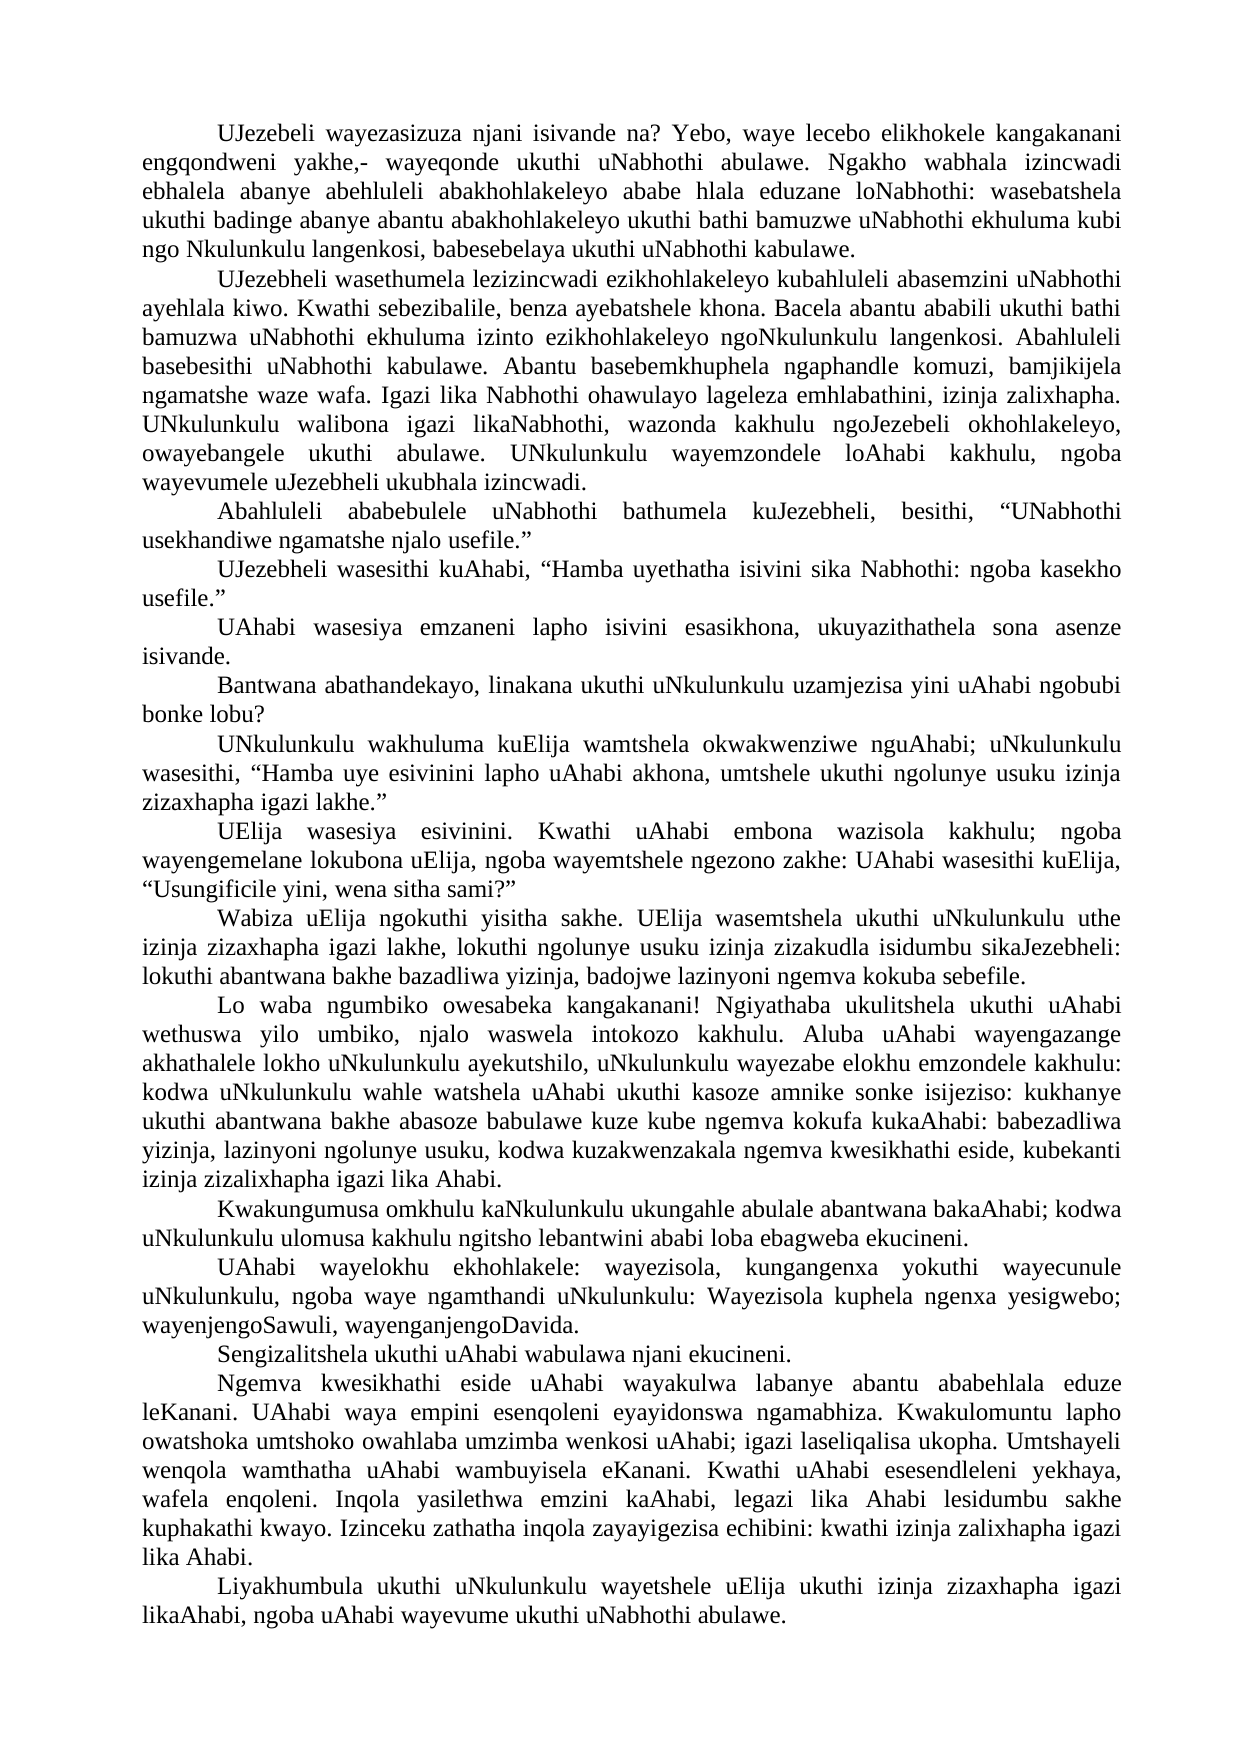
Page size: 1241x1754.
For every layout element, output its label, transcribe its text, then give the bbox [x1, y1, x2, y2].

text Ngemva kwesikhathi eside uAhabi wayakulwa labanye abantu ababehlala eduze leKanani. UAhabi waya empini esenqoleni eyayidonswa ngamabhiza. Kwakulomuntu lapho owatshoka umtshoko owahlaba umzimba wenkosi uAhabi; igazi laseliqalisa ukopha. Umtshayeli wenqola wamthatha uAhabi wambuyisela eKanani. Kwathi uAhabi esesendleleni yekhaya, wafela enqoleni. Inqola yasilethwa emzini kaAhabi, legazi lika Ahabi lesidumbu sakhe kuphakathi kwayo. Izinceku zathatha inqola zayayigezisa echibini: kwathi izinja zalixhapha igazi lika Ahabi. [142, 1368, 1122, 1571]
text UElija wasesiya esivinini. Kwathi uAhabi embona wazisola kakhulu; ngoba wayengemelane lokubona uElija, ngoba wayemtshele ngezono zakhe: UAhabi wasesithi kuElija, “Usungificile yini, wena sitha sami?” [142, 816, 1122, 903]
text Lo waba ngumbiko owesabeka kangakanani! Ngiyathaba ukulitshela ukuthi uAhabi wethuswa yilo umbiko, njalo waswela intokozo kakhulu. Aluba uAhabi wayengazange akhathalele lokho uNkulunkulu ayekutshilo, uNkulunkulu wayezabe elokhu emzondele kakhulu: kodwa uNkulunkulu wahle watshela uAhabi ukuthi kasoze amnike sonke isijeziso: kukhanye ukuthi abantwana bakhe abasoze babulawe kuze kube ngemva kokufa kukaAhabi: babezadliwa yizinja, lazinyoni ngolunye usuku, kodwa kuzakwenzakala ngemva kwesikhathi eside, kubekanti izinja zizalixhapha igazi lika Ahabi. [142, 990, 1122, 1193]
text Kwakungumusa omkhulu kaNkulunkulu ukungahle abulale abantwana bakaAhabi; kodwa uNkulunkulu ulomusa kakhulu ngitsho lebantwini ababi loba ebagweba ekucineni. [142, 1193, 1122, 1252]
text Bantwana abathandekayo, linakana ukuthi uNkulunkulu uzamjezisa yini uAhabi ngobubi bonke lobu? [142, 670, 1122, 728]
text UJezebeli wayezasizuza njani isivande na? Yebo, waye lecebo elikhokele kangakanani engqondweni yakhe,- wayeqonde ukuthi uNabhothi abulawe. Ngakho wabhala izincwadi ebhalela abanye abehluleli abakhohlakeleyo ababe hlala eduzane loNabhothi: wasebatshela ukuthi badinge abanye abantu abakhohlakeleyo ukuthi bathi bamuzwe uNabhothi ekhuluma kubi ngo Nkulunkulu langenkosi, babesebelaya ukuthi uNabhothi kabulawe. [142, 118, 1122, 263]
text UNkulunkulu wakhuluma kuElija wamtshela okwakwenziwe nguAhabi; uNkulunkulu wasesithi, “Hamba uye esivinini lapho uAhabi akhona, umtshele ukuthi ngolunye usuku izinja zizaxhapha igazi lakhe.” [142, 728, 1122, 816]
text Liyakhumbula ukuthi uNkulunkulu wayetshele uElija ukuthi izinja zizaxhapha igazi likaAhabi, ngoba uAhabi wayevume ukuthi uNabhothi abulawe. [142, 1571, 1122, 1629]
text UAhabi wasesiya emzaneni lapho isivini esasikhona, ukuyazithathela sona asenze isivande. [142, 612, 1122, 670]
text Wabiza uElija ngokuthi yisitha sakhe. UElija wasemtshela ukuthi uNkulunkulu uthe izinja zizaxhapha igazi lakhe, lokuthi ngolunye usuku izinja zizakudla isidumbu sikaJezebheli: lokuthi abantwana bakhe bazadliwa yizinja, badojwe lazinyoni ngemva kokuba sebefile. [142, 903, 1122, 990]
text UAhabi wayelokhu ekhohlakele: wayezisola, kungangenxa yokuthi wayecunule uNkulunkulu, ngoba waye ngamthandi uNkulunkulu: Wayezisola kuphela ngenxa yesigwebo; wayenjengoSawuli, wayenganjengoDavida. [142, 1252, 1122, 1339]
text UJezebheli wasethumela lezizincwadi ezikhohlakeleyo kubahluleli abasemzini uNabhothi ayehlala kiwo. Kwathi sebezibalile, benza ayebatshele khona. Bacela abantu ababili ukuthi bathi bamuzwa uNabhothi ekhuluma izinto ezikhohlakeleyo ngoNkulunkulu langenkosi. Abahluleli basebesithi uNabhothi kabulawe. Abantu basebemkhuphela ngaphandle komuzi, bamjikijela ngamatshe waze wafa. Igazi lika Nabhothi ohawulayo lageleza emhlabathini, izinja zalixhapha. UNkulunkulu walibona igazi likaNabhothi, wazonda kakhulu ngoJezebeli okhohlakeleyo, owayebangele ukuthi abulawe. UNkulunkulu wayemzondele loAhabi kakhulu, ngoba wayevumele uJezebheli ukubhala izincwadi. [142, 263, 1122, 496]
text UJezebheli wasesithi kuAhabi, “Hamba uyethatha isivini sika Nabhothi: ngoba kasekho usefile.” [142, 554, 1122, 612]
text Sengizalitshela ukuthi uAhabi wabulawa njani ekucineni. [142, 1339, 1122, 1368]
text Abahluleli ababebulele uNabhothi bathumela kuJezebheli, besithi, “UNabhothi usekhandiwe ngamatshe njalo usefile.” [142, 496, 1122, 554]
